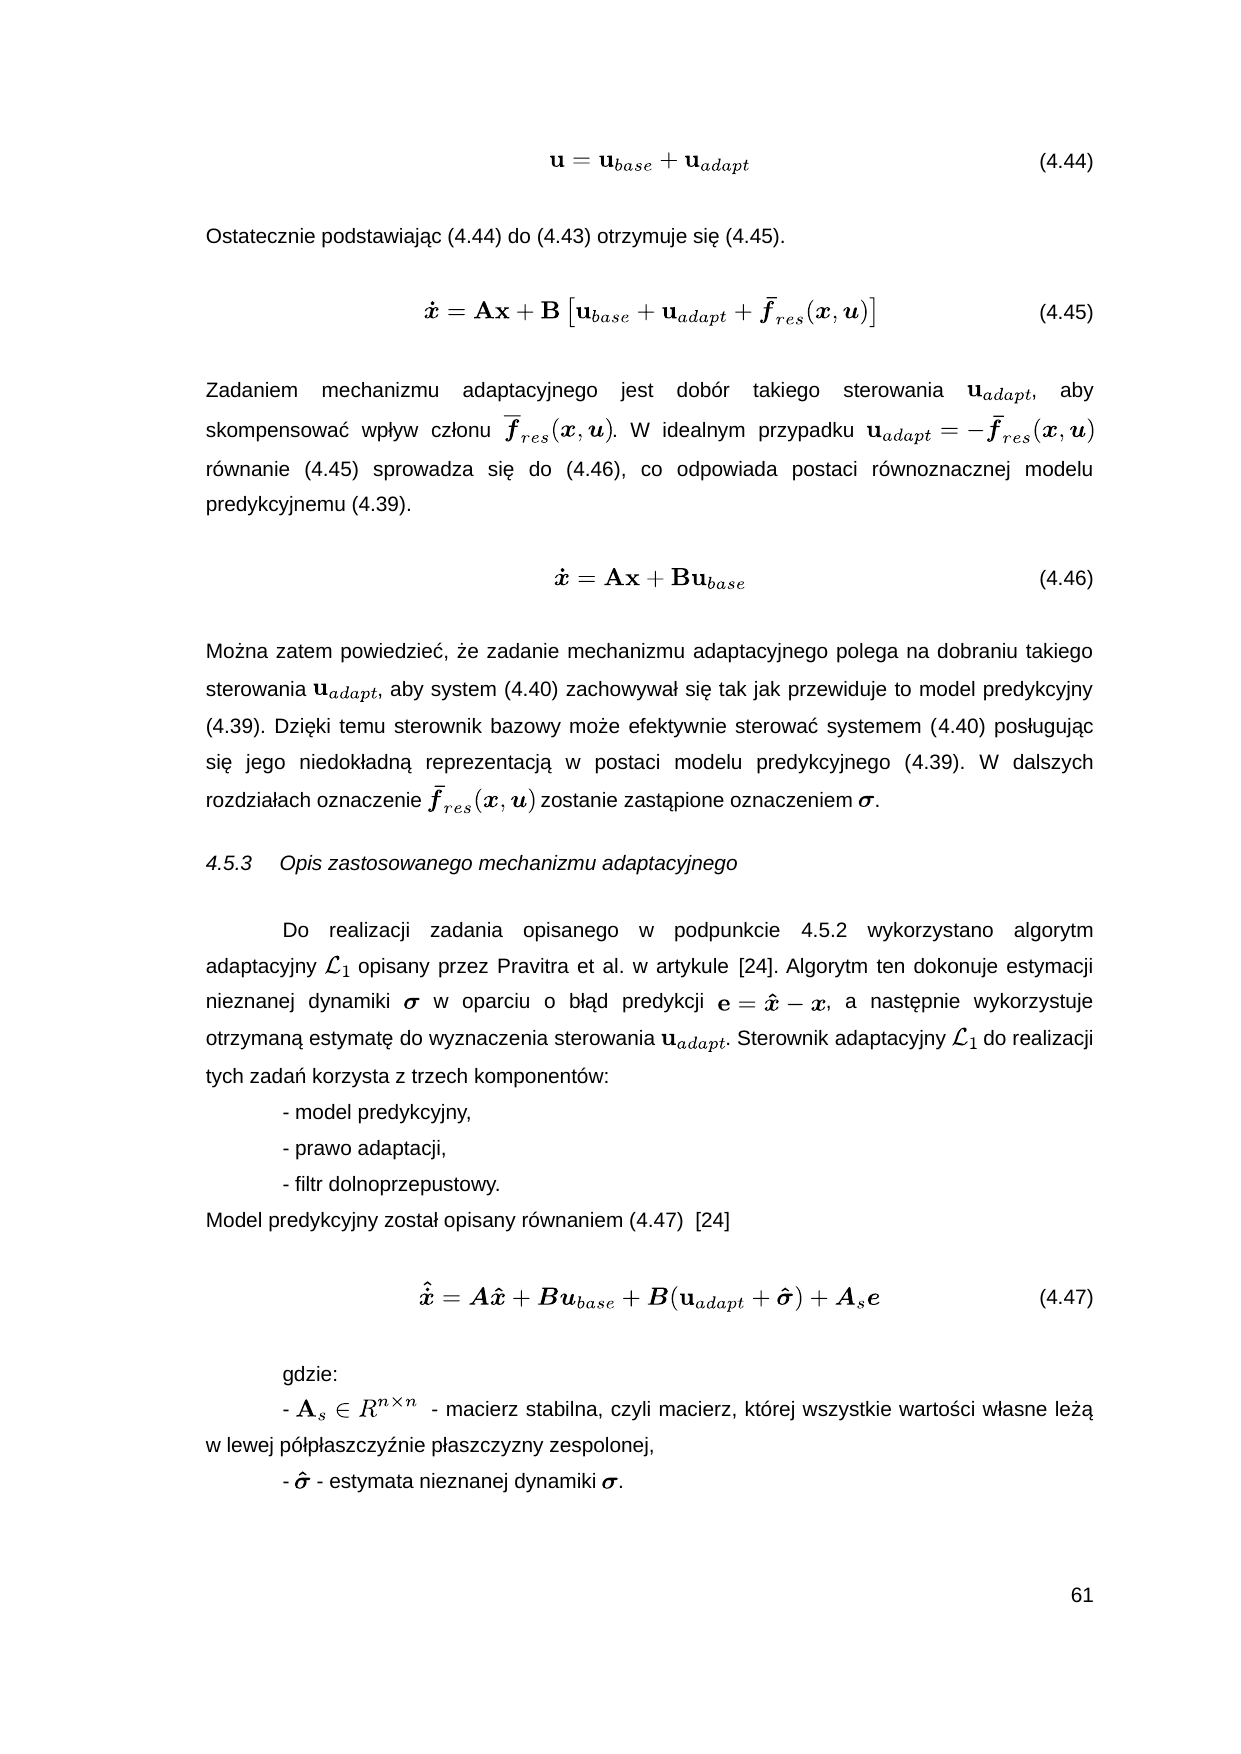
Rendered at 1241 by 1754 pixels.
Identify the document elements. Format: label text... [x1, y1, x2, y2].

text - model predykcyjny, [206, 1100, 1093, 1124]
text (4.47) [429, 1281, 1093, 1312]
text Można zatem powiedzieć, że zadanie mechanizmu adaptacyjnego polega na dobraniu takiego sterowania , aby system (4.40) zachowywał się tak jak przewiduje to model predykcyjny (4.39). Dzięki temu sterownik bazowy może efektywnie sterować systemem (4.40) posługując się jego niedokładną reprezentacją w postaci modelu predykcyjnego (4.39). W dalszych rozdziałach oznaczenie zostanie zastąpione oznaczeniem . [206, 639, 1093, 813]
text Do realizacji zadania opisanego w podpunkcie 4.5.2 wykorzystano algorytm adaptacyjny opisany przez Pravitra et al. w artykule [24]. Algorytm ten dokonuje estymacji nieznanej dynamiki w oparciu o błąd predykcji , a następnie wykorzystuje otrzymaną estymatę do wyznaczenia sterowania . Sterownik adaptacyjny do realizacji tych zadań korzysta z trzech komponentów: [206, 917, 1093, 1088]
text Model predykcyjny został opisany równaniem (4.47) [24] [206, 1208, 1093, 1232]
text - - estymata nieznanej dynamiki . [206, 1469, 1093, 1493]
text Zadaniem mechanizmu adaptacyjnego jest dobór takiego sterowania , aby skompensować wpływ członu . W idealnym przypadku równanie (4.45) sprowadza się do (4.46), co odpowiada postaci równoznacznej modelu predykcyjnemu (4.39). [206, 377, 1093, 516]
text (4.46) [206, 566, 1093, 590]
text (4.45) [875, 297, 1093, 327]
text - prawo adaptacji, [206, 1136, 1093, 1160]
text [206, 1281, 726, 1312]
text Ostatecznie podstawiając (4.44) do (4.43) otrzymuje się (4.45). [206, 224, 1093, 248]
text gdzie: [206, 1361, 1093, 1385]
subtitle Opis zastosowanego mechanizmu adaptacyjnego [206, 850, 1093, 874]
text - filtr dolnoprzepustowy. [206, 1172, 1093, 1196]
text [206, 297, 569, 327]
text - - macierz stabilna, czyli macierz, której wszystkie wartości własne leżą w lewej półpłaszczyźnie płaszczyzny zespolonej, [206, 1397, 1093, 1457]
text (4.44) [206, 147, 1093, 174]
